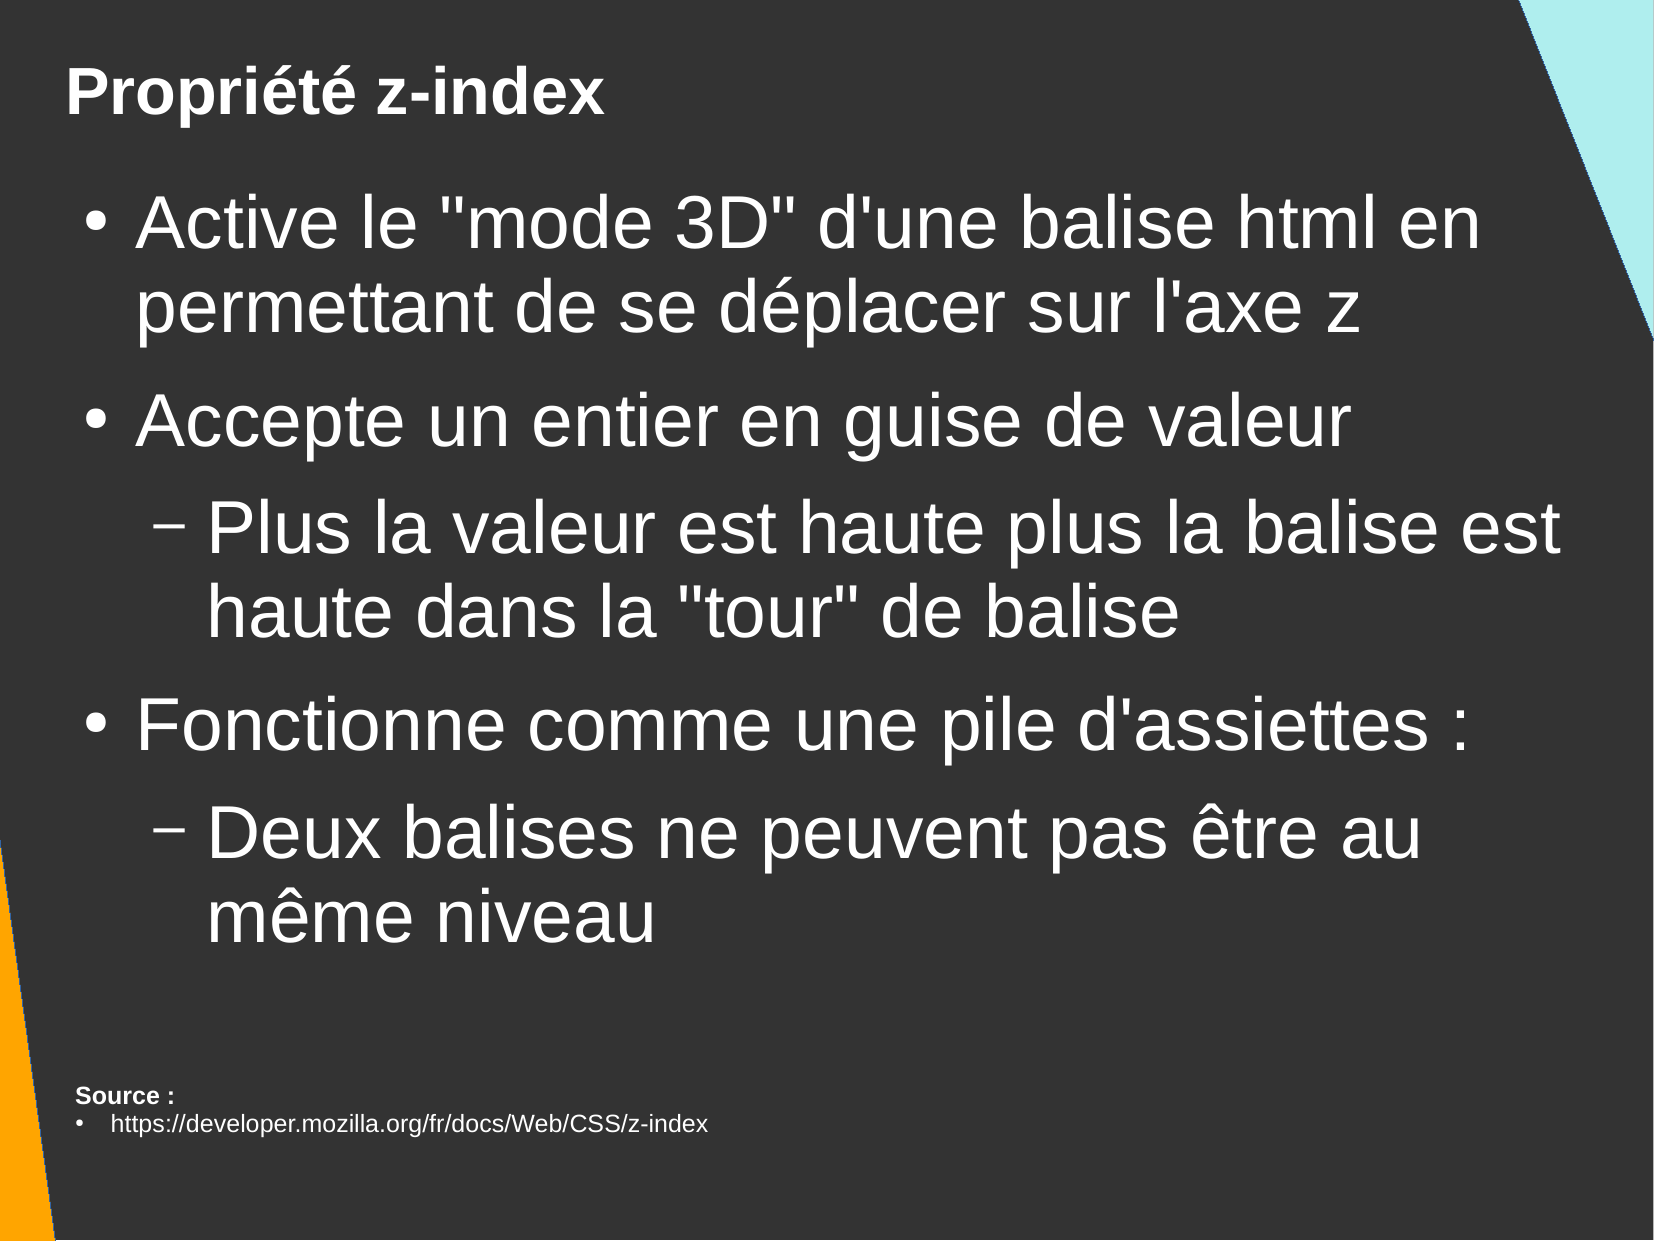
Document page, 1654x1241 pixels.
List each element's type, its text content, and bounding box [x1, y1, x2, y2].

text_box Source : https://developer.mozilla.org/fr/docs/Web/CSS/z-index [60, 1074, 1546, 1217]
title Propriété z-index [64, 54, 1553, 135]
list Active le "mode 3D" d'une balise html en permettant de se déplacer sur l'axe z Accepte un entier en guise de valeur Plus la valeur est haute plus la balise est haute dans la "tour" de balise Fonctionne comme une pile d'assiettes : Deux balises ne peuvent pas être au même niveau [64, 180, 1604, 1028]
text_box [0, 839, 56, 1241]
text_box [1518, 0, 1654, 341]
